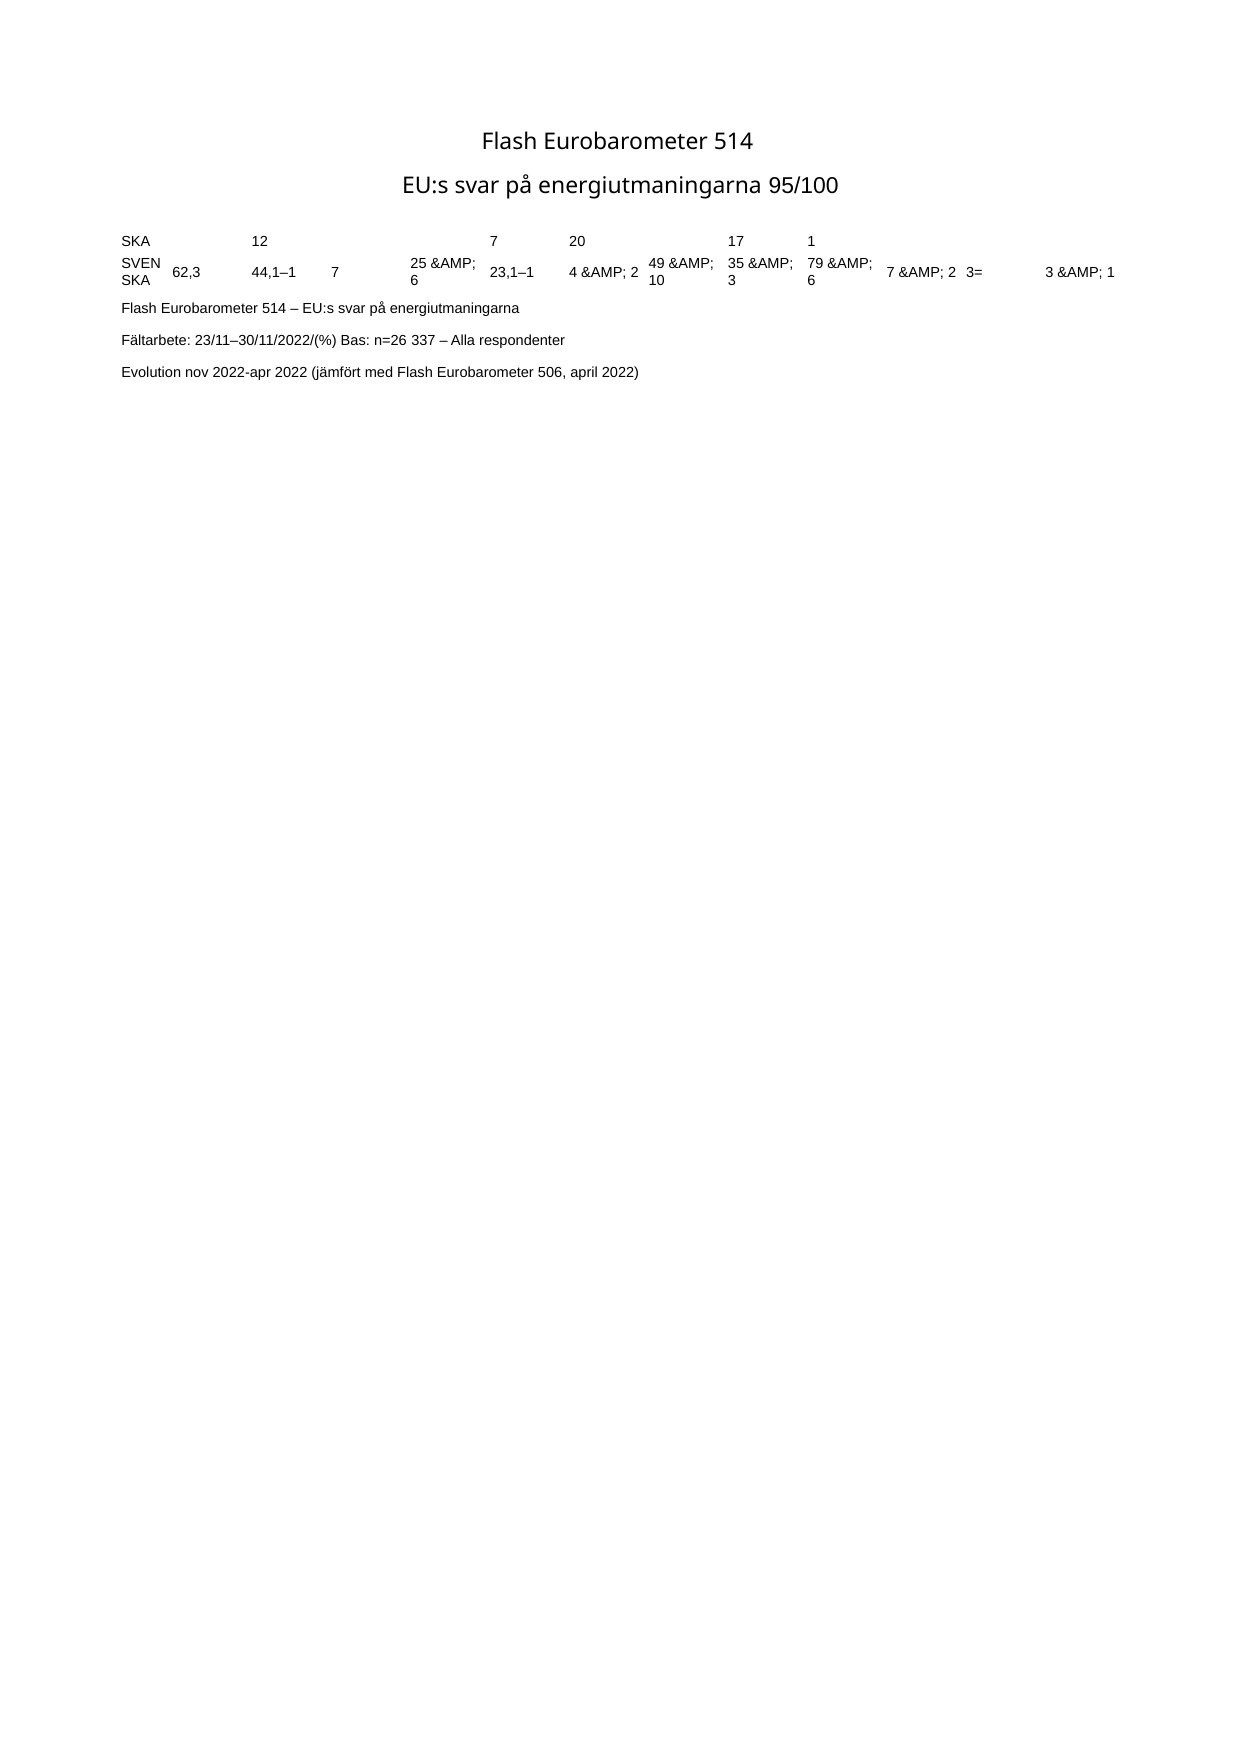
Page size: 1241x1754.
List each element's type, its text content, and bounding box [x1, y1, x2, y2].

table_cell SKA [118, 230, 169, 252]
table_cell 79 &AMP; 6 [804, 252, 883, 291]
table_cell [645, 230, 725, 252]
table_cell 7 &AMP; 2 [884, 252, 963, 291]
table_cell Fältarbete: 23/11–30/11/2022/(%) Bas: n=26 337 – Alla respondenter [118, 324, 1122, 356]
table_cell [407, 230, 487, 252]
table_cell 62,3 [169, 252, 248, 291]
table_cell 3= [963, 252, 1042, 291]
table_cell [963, 230, 1042, 252]
table_cell 35 &AMP; 3 [725, 252, 804, 291]
table_cell 7 [328, 252, 407, 291]
table_cell 4 &AMP; 2 [566, 252, 645, 291]
table_cell 3 &AMP; 1 [1042, 252, 1122, 291]
table_cell 12 [249, 230, 328, 252]
table_cell Evolution nov 2022-apr 2022 (jämfört med Flash Eurobarometer 506, april 2022) [118, 356, 1122, 389]
table_cell SVENSKA [118, 252, 169, 291]
table_cell 1 [804, 230, 883, 252]
table_cell [1042, 230, 1122, 252]
table_cell [884, 230, 963, 252]
table_cell 25 &AMP; 6 [407, 252, 487, 291]
table_cell [169, 230, 248, 252]
table_cell 49 &AMP; 10 [645, 252, 725, 291]
table_cell 23,1–1 [487, 252, 566, 291]
table_cell Flash Eurobarometer 514 – EU:s svar på energiutmaningarna [118, 291, 1122, 324]
table_cell 44,1–1 [249, 252, 328, 291]
table_cell 20 [566, 230, 645, 252]
table_cell [328, 230, 407, 252]
table_cell 17 [725, 230, 804, 252]
table_cell 7 [487, 230, 566, 252]
